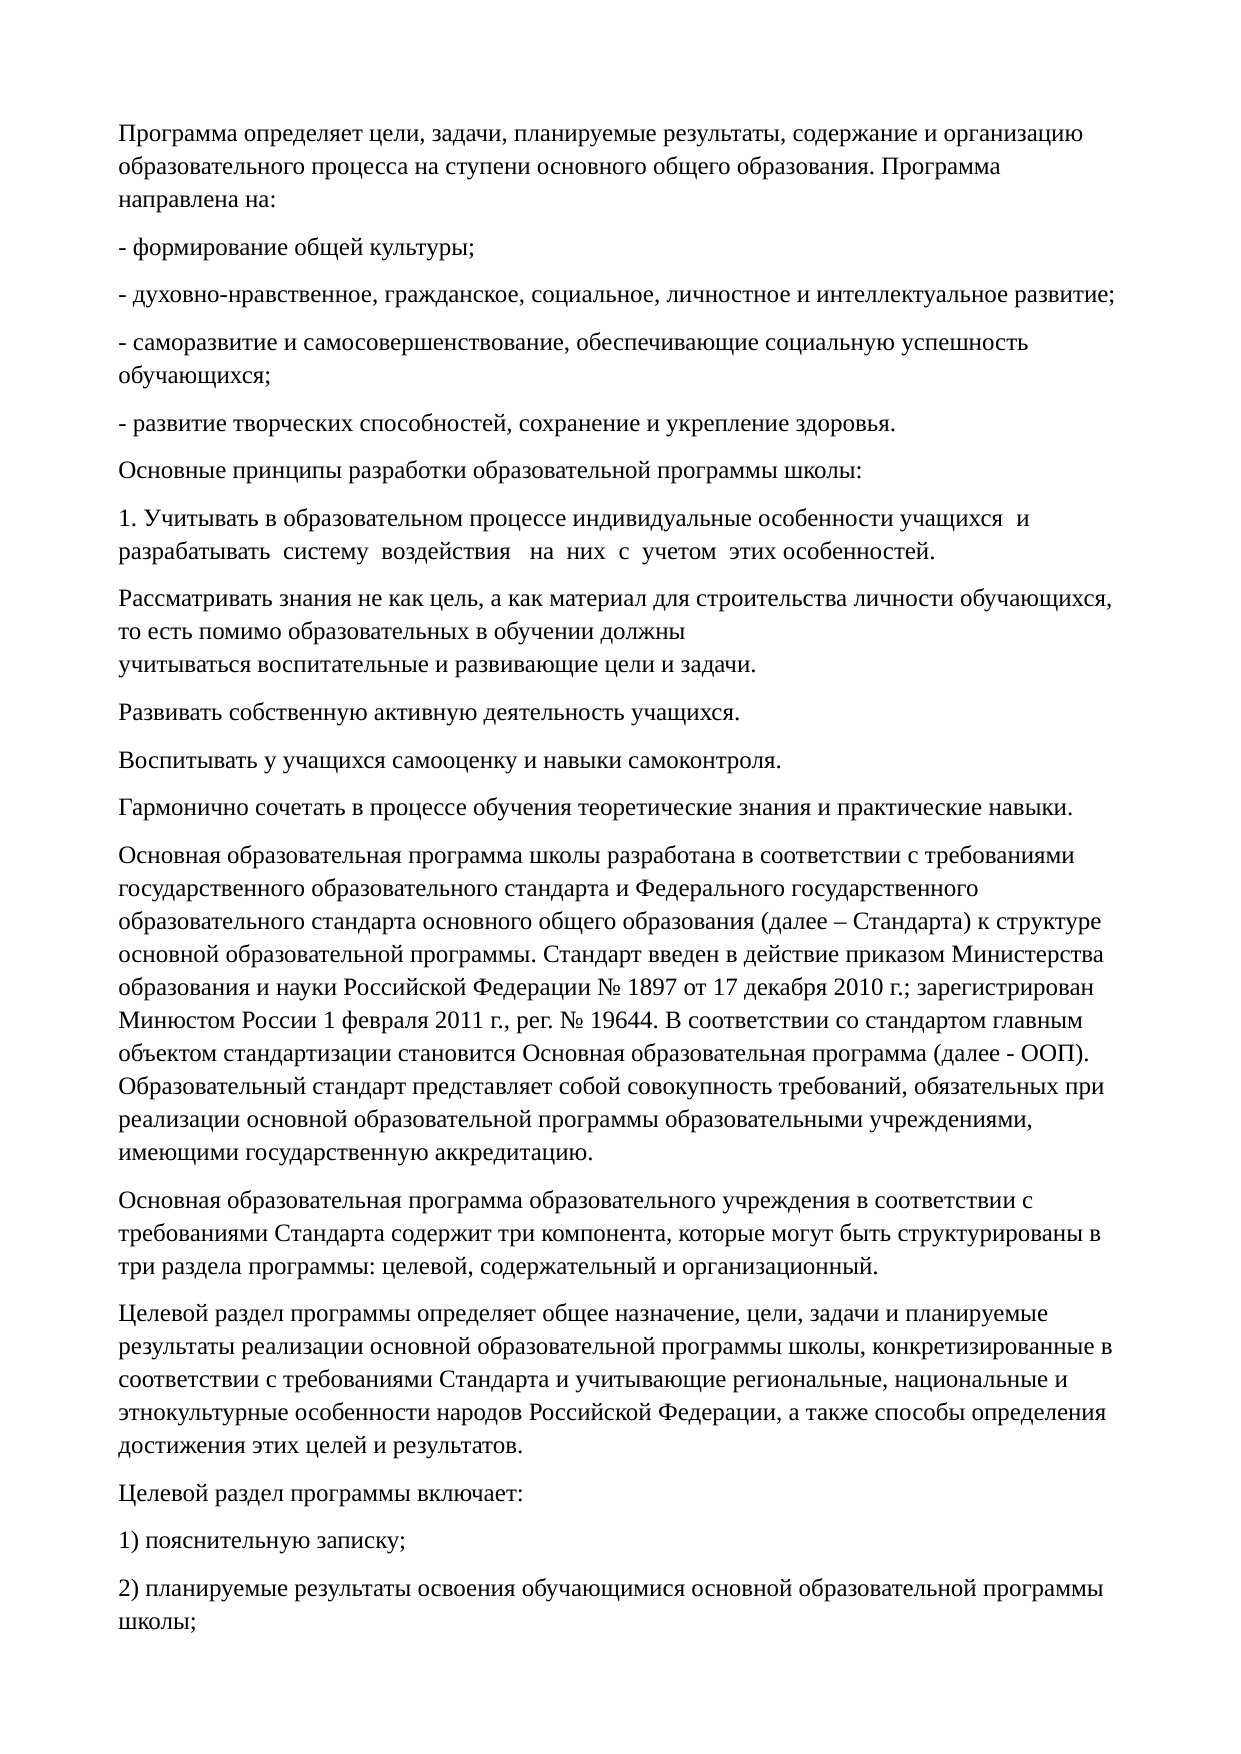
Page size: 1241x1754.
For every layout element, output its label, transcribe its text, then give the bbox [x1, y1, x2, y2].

text Гармонично сочетать в процессе обучения теоретические знания и практические навыки. [118, 792, 1122, 821]
text - духовно-нравственное, гражданское, социальное, личностное и интеллектуальное развитие; [118, 279, 1122, 308]
text Программа определяет цели, задачи, планируемые результаты, содержание и организацию образовательного процесса на ступени основного общего образования. Программа направлена на: [118, 118, 1122, 213]
text Воспитывать у учащихся самооценку и навыки самоконтроля. [118, 745, 1122, 773]
text - формирование общей культуры; [118, 232, 1122, 261]
text 1. Учитывать в образовательном процессе индивидуальные особенности учащихся и разрабатывать систему воздействия на них с учетом этих особенностей. [118, 503, 1122, 564]
text 1) пояснительную записку; [118, 1526, 1122, 1554]
text Целевой раздел программы определяет общее назначение, цели, задачи и планируемые результаты реализации основной образовательной программы школы, конкретизированные в соответствии с требованиями Стандарта и учитывающие региональные, национальные и этнокультурные особенности народов Российской Федерации, а также способы определения достижения этих целей и результатов. [118, 1298, 1122, 1459]
text 2) планируемые результаты освоения обучающимися основной образовательной программы школы; [118, 1573, 1122, 1635]
text Развивать собственную активную деятельность учащихся. [118, 697, 1122, 726]
text - развитие творческих способностей, сохранение и укрепление здоровья. [118, 408, 1122, 436]
text Основная образовательная программа школы разработана в соответствии с требованиями государственного образовательного стандарта и Федерального государственного образовательного стандарта основного общего образования (далее – Стандарта) к структуре основной образовательной программы. Стандарт введен в действие приказом Министерства образования и науки Российской Федерации № 1897 от 17 декабря 2010 г.; зарегистрирован Минюстом России 1 февраля 2011 г., peг. № 19644. В соответствии со стандартом главным объектом стандартизации становится Основная образовательная программа (далее - ООП). Образовательный стандарт представляет собой совокупность требований, обязательных при реализации основной образовательной программы образовательными учреждениями, имеющими государственную аккредитацию. [118, 840, 1122, 1166]
text Основная образовательная программа образовательного учреждения в соответствии с требованиями Стандарта содержит три компонента, которые могут быть структурированы в три раздела программы: целевой, содержательный и организационный. [118, 1185, 1122, 1279]
text Целевой раздел программы включает: [118, 1478, 1122, 1507]
text Основные принципы разработки образовательной программы школы: [118, 455, 1122, 484]
text Рассматривать знания не как цель, а как материал для строительства личности обучающихся, то есть помимо образовательных в обучении должны учитываться воспитательные и развивающие цели и задачи. [118, 583, 1122, 678]
text - саморазвитие и самосовершенствование, обеспечивающие социальную успешность обучающихся; [118, 327, 1122, 389]
